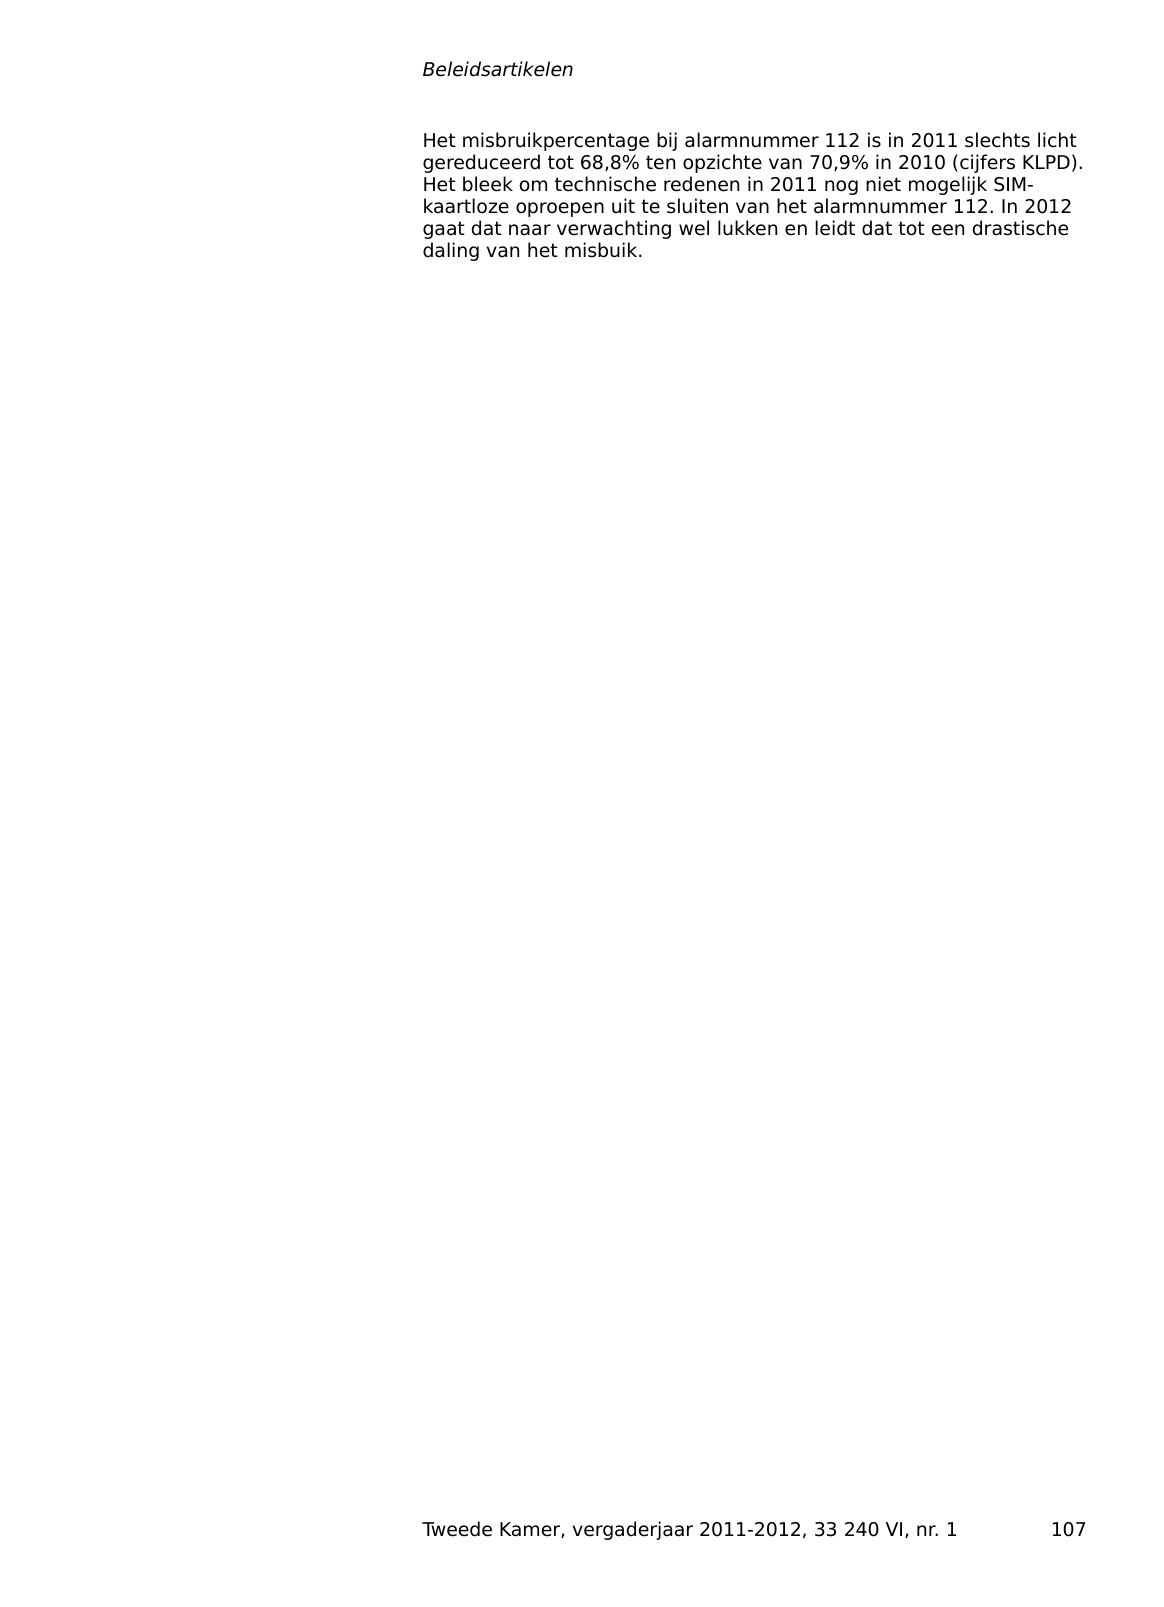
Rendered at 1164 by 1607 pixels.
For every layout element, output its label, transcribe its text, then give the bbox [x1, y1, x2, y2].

text Het misbruikpercentage bij alarmnummer 112 is in 2011 slechts licht gereduceerd tot 68,8% ten opzichte van 70,9% in 2010 (cijfers KLPD). Het bleek om technische redenen in 2011 nog niet mogelijk SIM-kaartloze oproepen uit te sluiten van het alarmnummer 112. In 2012 gaat dat naar verwachting wel lukken en leidt dat tot een drastische daling van het misbuik. [422, 130, 1087, 262]
